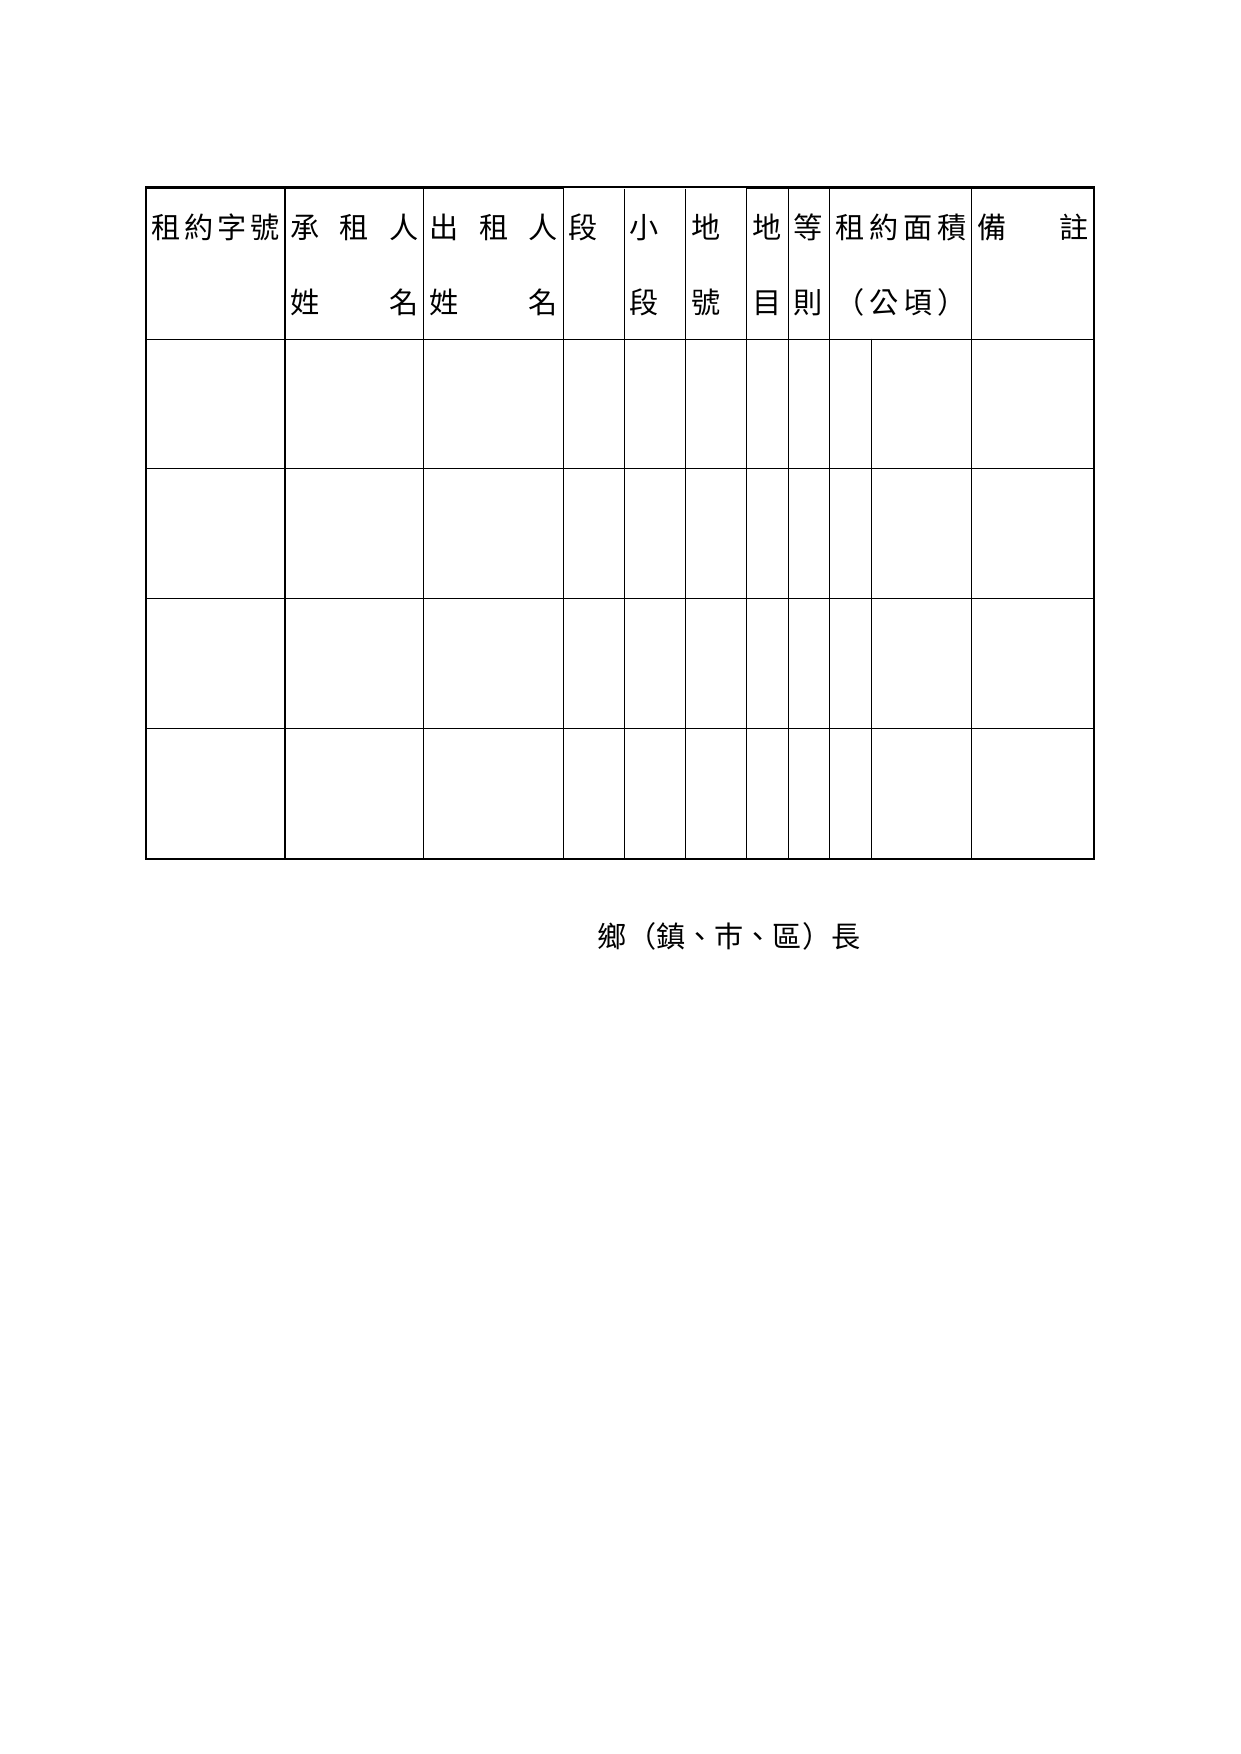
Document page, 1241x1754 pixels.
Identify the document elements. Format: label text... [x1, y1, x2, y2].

table_header 租約面積 （公頃） [830, 189, 971, 338]
table_cell [830, 340, 871, 468]
table_cell [747, 469, 788, 598]
table_cell [286, 340, 423, 468]
table_cell [747, 340, 788, 468]
table_header 備註 [972, 189, 1093, 338]
table_cell [789, 469, 829, 598]
table_cell [972, 729, 1093, 858]
table_header 出租人 姓名 [424, 189, 563, 338]
table_cell [747, 729, 788, 858]
table_cell [564, 729, 624, 858]
table_cell [872, 469, 971, 598]
table_header 地目 [747, 189, 788, 338]
table_cell [686, 729, 746, 858]
table_cell [147, 340, 284, 468]
table_cell [830, 599, 871, 728]
table_cell [789, 340, 829, 468]
table_cell [625, 729, 685, 858]
table_cell [789, 729, 829, 858]
table_cell [286, 599, 423, 728]
table_cell [686, 340, 746, 468]
table_cell 地號 [686, 188, 746, 338]
table_cell [625, 340, 685, 468]
table_cell [147, 599, 284, 728]
table_cell [147, 729, 284, 858]
table_cell [972, 469, 1093, 598]
table_cell [424, 469, 563, 598]
table_cell [972, 599, 1093, 728]
table_cell [830, 469, 871, 598]
table_cell [147, 469, 284, 598]
table_cell [564, 599, 624, 728]
table_cell 段 [564, 188, 624, 338]
table_header 承租人 姓名 [286, 189, 423, 338]
table_cell [286, 469, 423, 598]
table_cell [625, 599, 685, 728]
table_header 租約字號 [147, 189, 284, 338]
table_cell [424, 340, 563, 468]
table_cell [872, 340, 971, 468]
table_cell 小段 [625, 188, 685, 338]
table_cell [789, 599, 829, 728]
table_header 等則 [789, 189, 829, 338]
table_cell [872, 729, 971, 858]
table_cell [564, 469, 624, 598]
table_cell [747, 599, 788, 728]
table_cell [686, 469, 746, 598]
table_cell [424, 599, 563, 728]
table_cell [424, 729, 563, 858]
table_cell [686, 599, 746, 728]
table_cell [564, 340, 624, 468]
table_cell [872, 599, 971, 728]
table_cell [972, 340, 1093, 468]
text 鄉（鎮、巿、區）長 [598, 898, 1092, 973]
table_cell [625, 469, 685, 598]
table_cell [286, 729, 423, 858]
table_cell [830, 729, 871, 858]
